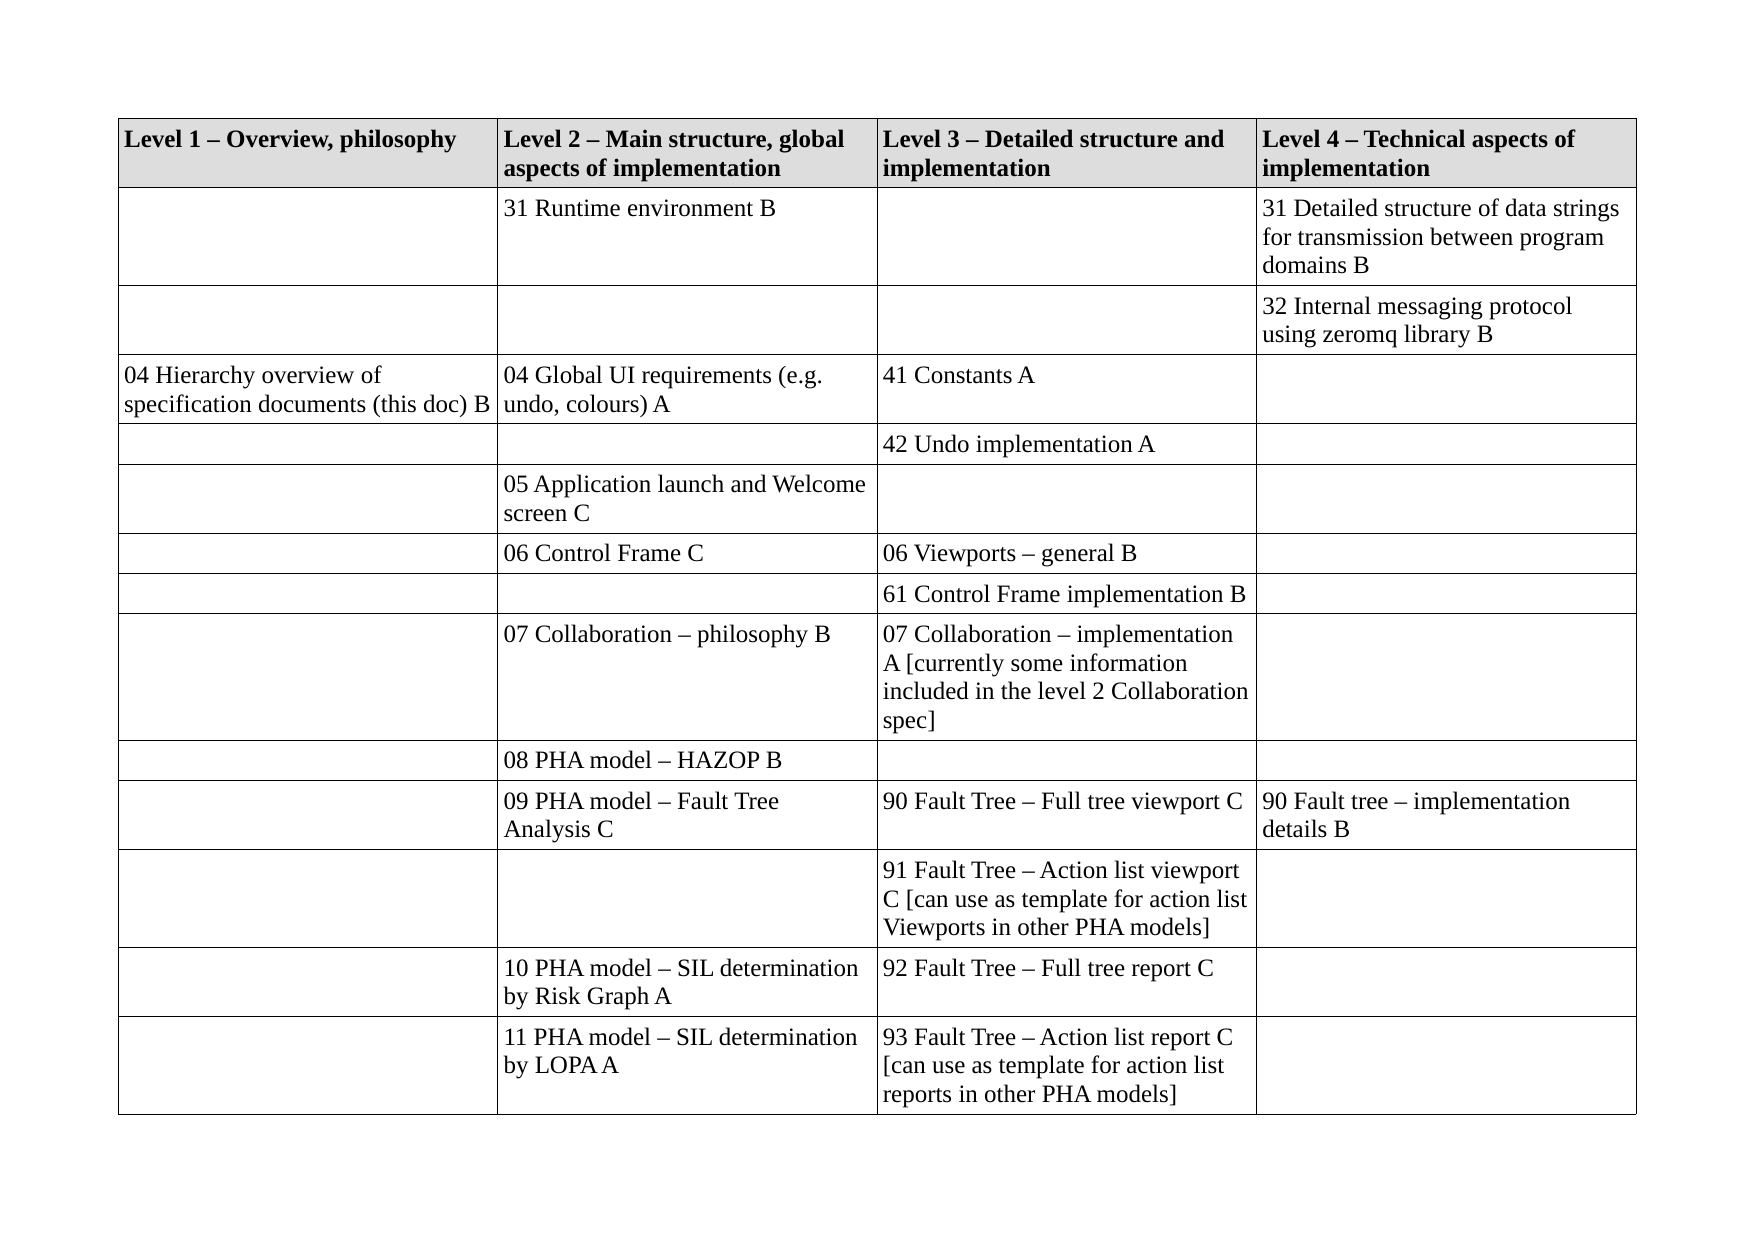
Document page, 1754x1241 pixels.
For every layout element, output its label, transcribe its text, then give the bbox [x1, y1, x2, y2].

table_cell 08 PHA model – HAZOP B [498, 741, 877, 780]
table_cell 06 Control Frame C [498, 534, 877, 573]
table_cell [1257, 534, 1636, 573]
table_cell 32 Internal messaging protocol using zeromq library B [1257, 286, 1636, 354]
table_cell 31 Detailed structure of data strings for transmission between program domains B [1257, 188, 1636, 285]
table_cell 04 Global UI requirements (e.g. undo, colours) A [498, 355, 877, 423]
table_cell 42 Undo implementation A [878, 424, 1256, 463]
table_cell [1257, 614, 1636, 740]
table_cell [878, 188, 1256, 285]
table_cell [119, 614, 497, 740]
table_cell 07 Collaboration – philosophy B [498, 614, 877, 740]
table_cell 90 Fault Tree – Full tree viewport C [878, 781, 1256, 849]
table_cell [498, 574, 877, 613]
table_header Level 3 – Detailed structure and implementation [878, 119, 1256, 187]
table_cell [119, 850, 497, 947]
table_cell [119, 286, 497, 354]
table_cell [119, 741, 497, 780]
table_cell 10 PHA model – SIL determination by Risk Graph A [498, 948, 877, 1016]
table_cell 92 Fault Tree – Full tree report C [878, 948, 1256, 1016]
table_cell 31 Runtime environment B [498, 188, 877, 285]
table_cell [119, 188, 497, 285]
table_cell 04 Hierarchy overview of specification documents (this doc) B [119, 355, 497, 423]
table_cell [1257, 850, 1636, 947]
table_cell [119, 424, 497, 463]
table_cell [119, 781, 497, 849]
table_cell [1257, 424, 1636, 463]
table_cell [119, 1017, 497, 1114]
table_cell [878, 465, 1256, 532]
table_cell 05 Application launch and Welcome screen C [498, 465, 877, 532]
table_cell [1257, 355, 1636, 423]
table_cell [119, 948, 497, 1016]
table_cell 41 Constants A [878, 355, 1256, 423]
table_cell 61 Control Frame implementation B [878, 574, 1256, 613]
table_cell [878, 741, 1256, 780]
table_cell [498, 424, 877, 463]
table_cell [119, 574, 497, 613]
table_header Level 1 – Overview, philosophy [119, 119, 497, 187]
table_cell 07 Collaboration – implementation A [currently some information included in the level 2 Collaboration spec] [878, 614, 1256, 740]
table_cell 11 PHA model – SIL determination by LOPA A [498, 1017, 877, 1114]
table_cell 93 Fault Tree – Action list report C [can use as template for action list reports in other PHA models] [878, 1017, 1256, 1114]
table_cell [1257, 948, 1636, 1016]
table_cell [119, 534, 497, 573]
table_cell 06 Viewports – general B [878, 534, 1256, 573]
table_cell 90 Fault tree – implementation details B [1257, 781, 1636, 849]
table_cell [119, 465, 497, 532]
table_cell [498, 850, 877, 947]
table_cell [1257, 465, 1636, 532]
table_cell 91 Fault Tree – Action list viewport C [can use as template for action list Viewports in other PHA models] [878, 850, 1256, 947]
table_cell [498, 286, 877, 354]
table_header Level 4 – Technical aspects of implementation [1257, 119, 1636, 187]
table_header Level 2 – Main structure, global aspects of implementation [498, 119, 877, 187]
table_cell [1257, 741, 1636, 780]
table_cell [1257, 1017, 1636, 1114]
table_cell [878, 286, 1256, 354]
table_cell [1257, 574, 1636, 613]
table_cell 09 PHA model – Fault Tree Analysis C [498, 781, 877, 849]
